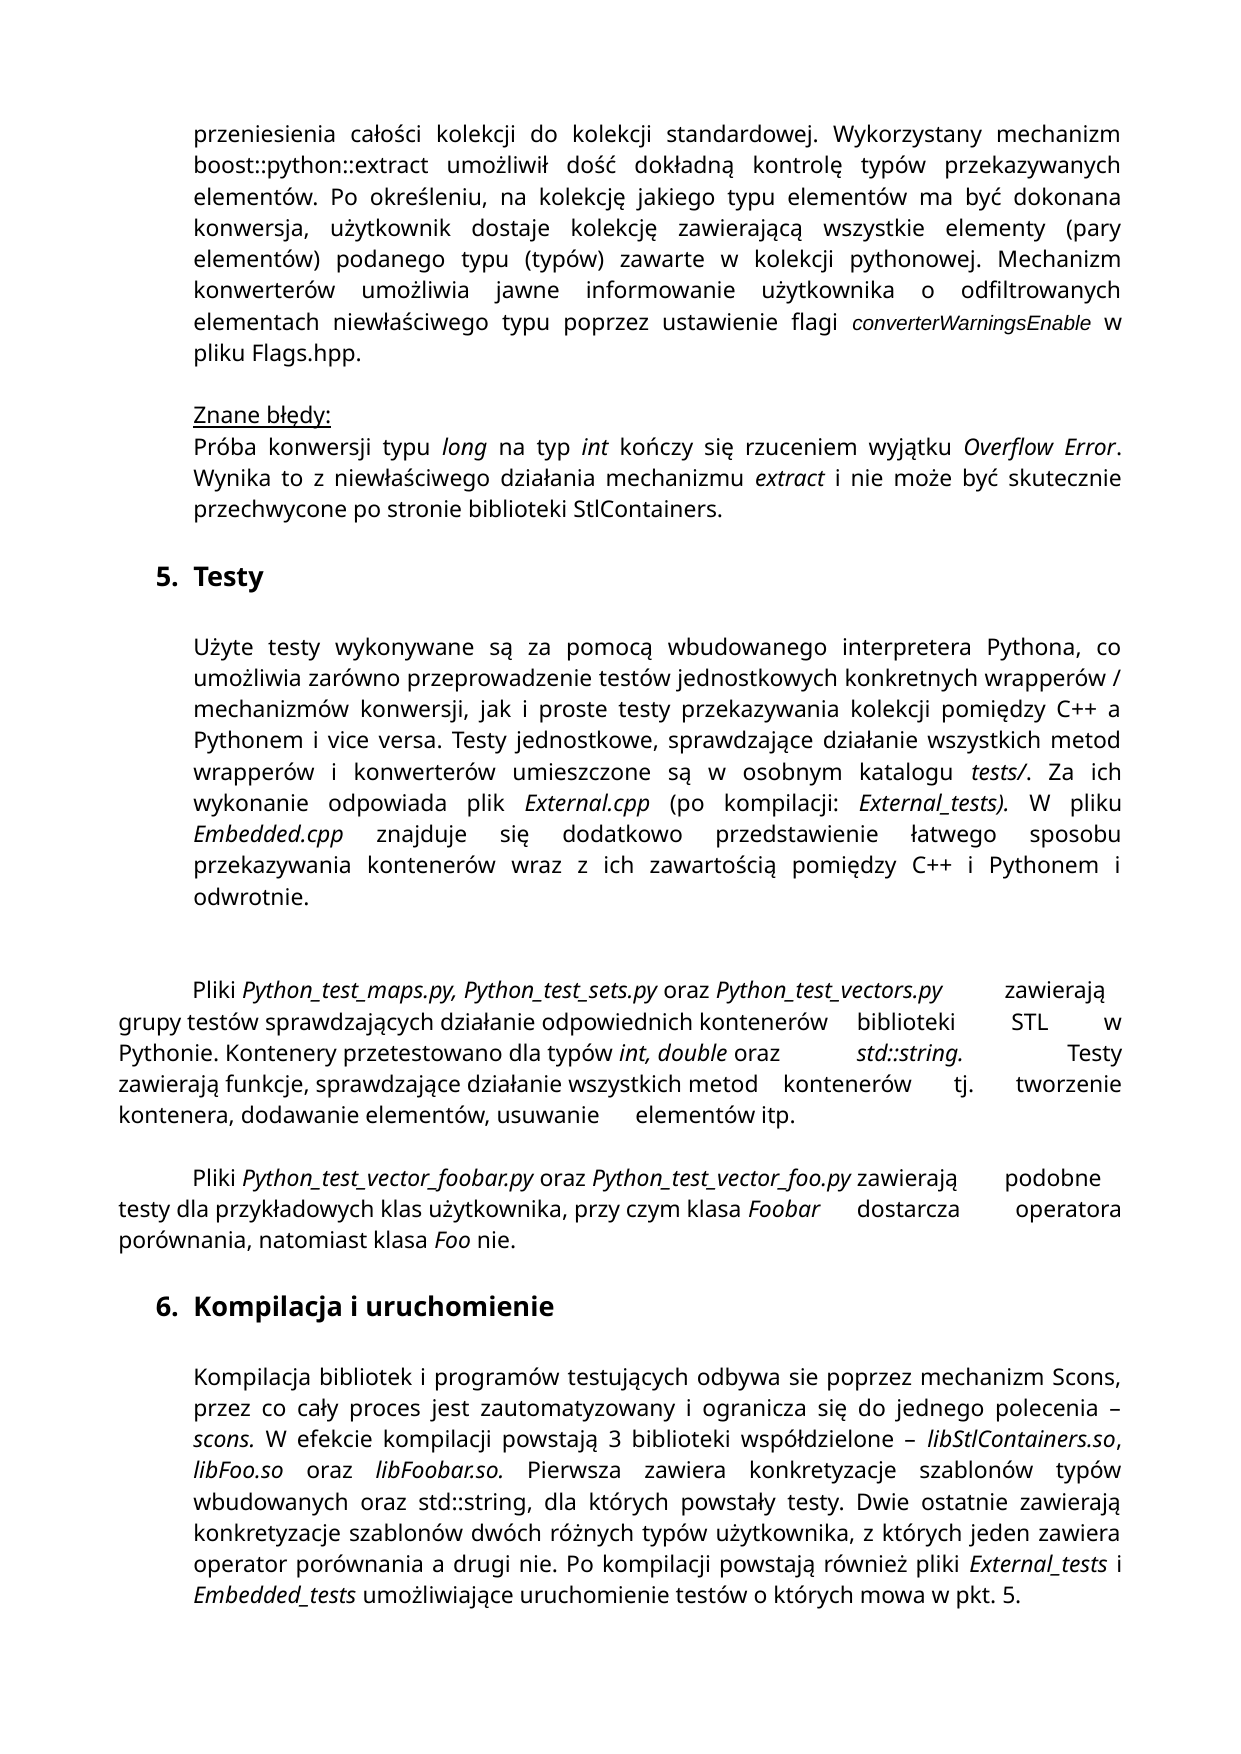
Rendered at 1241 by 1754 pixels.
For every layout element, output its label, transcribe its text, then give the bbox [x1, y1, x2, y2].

list Próba konwersji typu long na typ int kończy się rzuceniem wyjątku Overflow Error. Wynika to z niewłaściwego działania mechanizmu extract i nie może być skutecznie przechwycone po stronie biblioteki StlContainers. [156, 431, 1122, 524]
list przeniesienia całości kolekcji do kolekcji standardowej. Wykorzystany mechanizm boost::python::extract umożliwił dość dokładną kontrolę typów przekazywanych elementów. Po określeniu, na kolekcję jakiego typu elementów ma być dokonana konwersja, użytkownik dostaje kolekcję zawierającą wszystkie elementy (pary elementów) podanego typu (typów) zawarte w kolekcji pythonowej. Mechanizm konwerterów umożliwia jawne informowanie użytkownika o odfiltrowanych elementach niewłaściwego typu poprzez ustawienie flagi converterWarningsEnable w pliku Flags.hpp. [156, 118, 1122, 368]
list Kompilacja bibliotek i programów testujących odbywa sie poprzez mechanizm Scons, przez co cały proces jest zautomatyzowany i ogranicza się do jednego polecenia – scons. W efekcie kompilacji powstają 3 biblioteki współdzielone – libStlContainers.so, libFoo.so oraz libFoobar.so. Pierwsza zawiera konkretyzacje szablonów typów wbudowanych oraz std::string, dla których powstały testy. Dwie ostatnie zawierają konkretyzacje szablonów dwóch różnych typów użytkownika, z których jeden zawiera operator porównania a drugi nie. Po kompilacji powstają również pliki External_tests i Embedded_tests umożliwiające uruchomienie testów o których mowa w pkt. 5. [156, 1361, 1122, 1611]
list Testy [156, 557, 1122, 594]
text Pliki Python_test_maps.py, Python_test_sets.py oraz Python_test_vectors.py zawierają grupy testów sprawdzających działanie odpowiednich kontenerów biblioteki STL w Pythonie. Kontenery przetestowano dla typów int, double oraz std::string. Testy zawierają funkcje, sprawdzające działanie wszystkich metod kontenerów tj. tworzenie kontenera, dodawanie elementów, usuwanie elementów itp. [118, 974, 1122, 1131]
list Użyte testy wykonywane są za pomocą wbudowanego interpretera Pythona, co umożliwia zarówno przeprowadzenie testów jednostkowych konkretnych wrapperów / mechanizmów konwersji, jak i proste testy przekazywania kolekcji pomiędzy C++ a Pythonem i vice versa. Testy jednostkowe, sprawdzające działanie wszystkich metod wrapperów i konwerterów umieszczone są w osobnym katalogu tests/. Za ich wykonanie odpowiada plik External.cpp (po kompilacji: External_tests). W pliku Embedded.cpp znajduje się dodatkowo przedstawienie łatwego sposobu przekazywania kontenerów wraz z ich zawartością pomiędzy C++ i Pythonem i odwrotnie. [156, 631, 1122, 912]
list Znane błędy: [156, 399, 1122, 431]
text Pliki Python_test_vector_foobar.py oraz Python_test_vector_foo.py zawierają podobne testy dla przykładowych klas użytkownika, przy czym klasa Foobar dostarcza operatora porównania, natomiast klasa Foo nie. [118, 1162, 1122, 1256]
list Kompilacja i uruchomienie [156, 1287, 1122, 1324]
